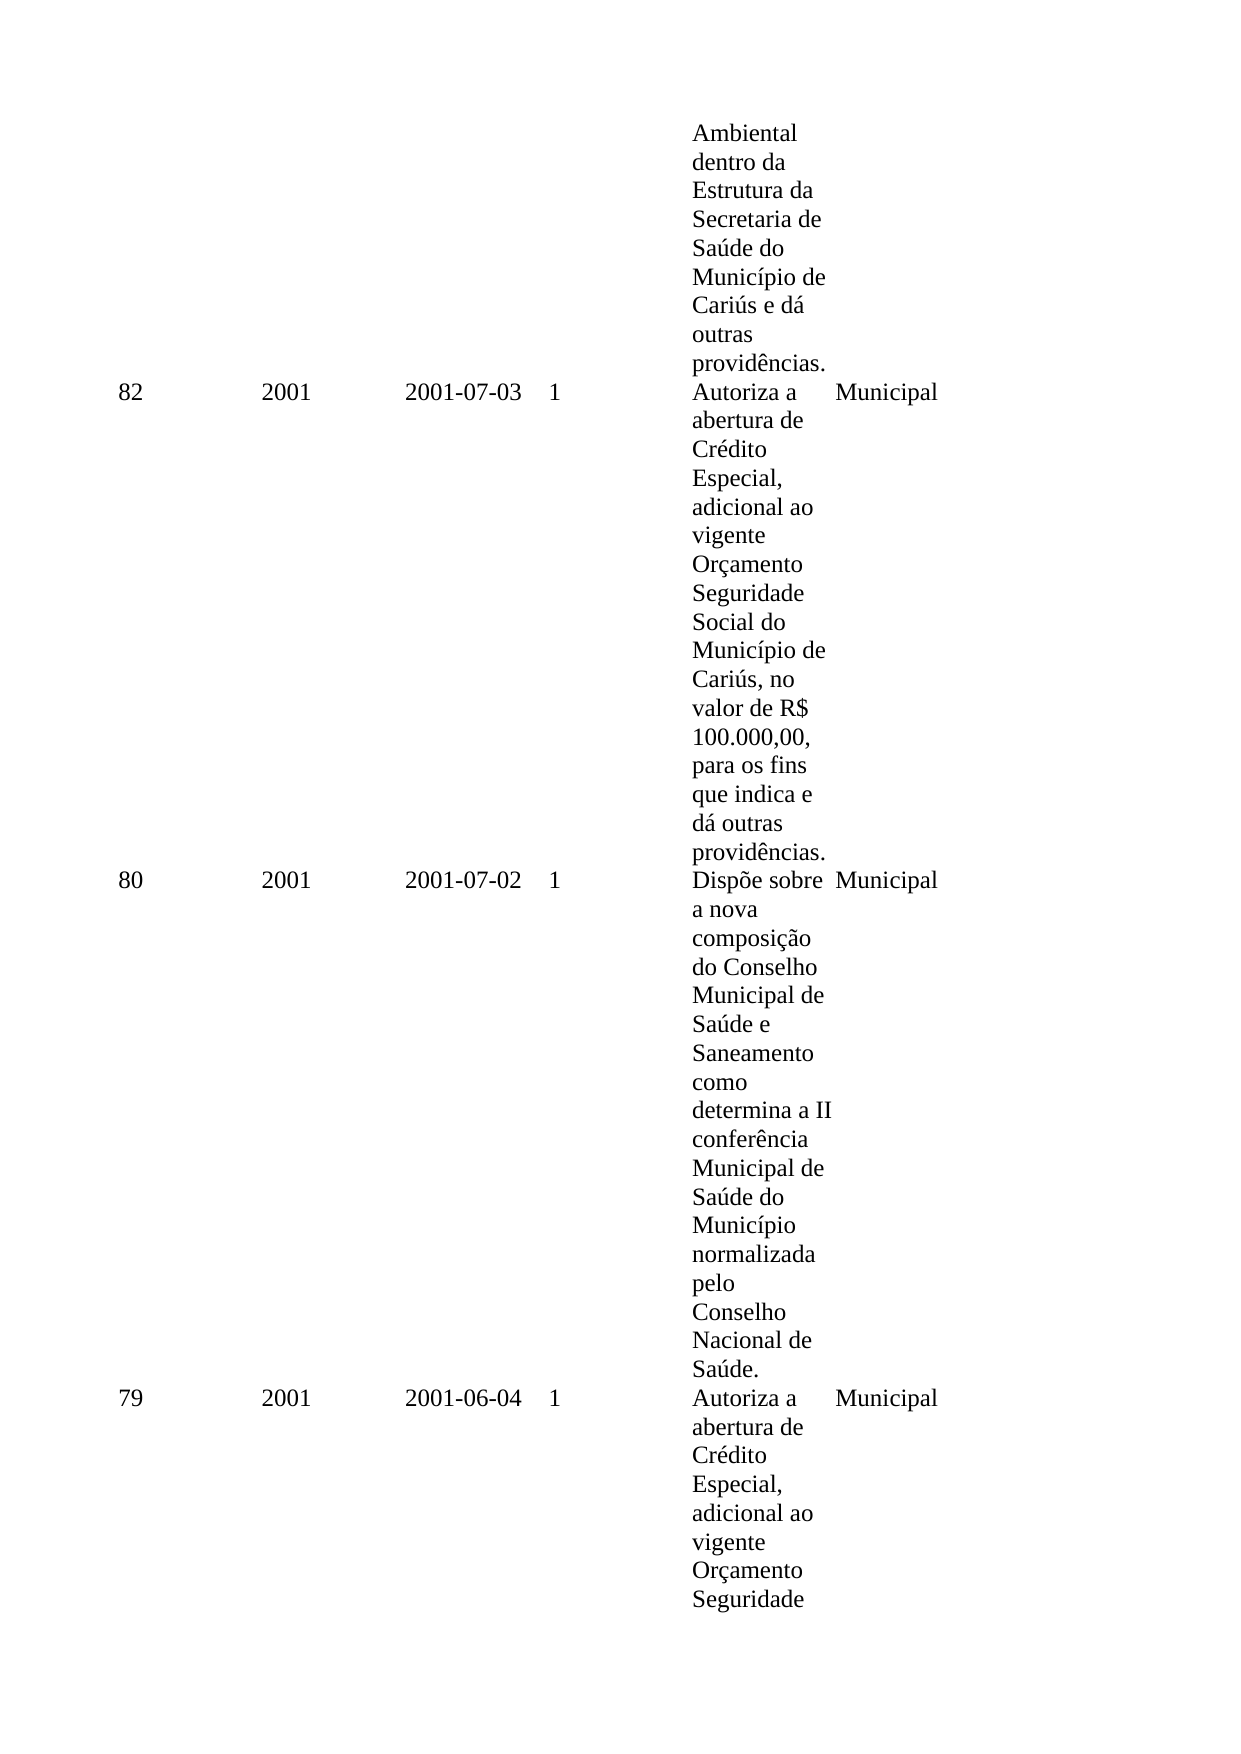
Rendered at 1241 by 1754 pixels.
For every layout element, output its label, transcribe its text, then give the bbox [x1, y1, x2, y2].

table_cell [548, 118, 692, 377]
table_cell 2001 [261, 377, 405, 866]
table_cell Dispõe sobre a nova composição do Conselho Municipal de Saúde e Saneamento como determina a II conferência Municipal de Saúde do Município normalizada pelo Conselho Nacional de Saúde. [692, 866, 835, 1383]
table_cell [118, 118, 261, 377]
table_cell Municipal [835, 377, 979, 866]
table_cell 2001 [261, 866, 405, 1383]
table_cell 2001 [261, 1383, 405, 1613]
table_cell 1 [548, 866, 692, 1383]
table_cell 82 [118, 377, 261, 866]
table_cell Ambiental dentro da Estrutura da Secretaria de Saúde do Município de Cariús e dá outras providências. [692, 118, 835, 377]
table_cell [979, 118, 1122, 377]
table_cell 80 [118, 866, 261, 1383]
table_cell 2001-07-03 [405, 377, 548, 866]
table_cell Autoriza a abertura de Crédito Especial, adicional ao vigente Orçamento Seguridade [692, 1383, 835, 1613]
table_cell Municipal [835, 1383, 979, 1613]
table_cell [405, 118, 548, 377]
table_cell [979, 377, 1122, 866]
table_cell Municipal [835, 866, 979, 1383]
table_cell [979, 1383, 1122, 1613]
table_cell Autoriza a abertura de Crédito Especial, adicional ao vigente Orçamento Seguridade Social do Município de Cariús, no valor de R$ 100.000,00, para os fins que indica e dá outras providências. [692, 377, 835, 866]
table_cell [979, 866, 1122, 1383]
table_cell 2001-06-04 [405, 1383, 548, 1613]
table_cell 1 [548, 377, 692, 866]
table_cell 2001-07-02 [405, 866, 548, 1383]
table_cell [835, 118, 979, 377]
table_cell 1 [548, 1383, 692, 1613]
table_cell [261, 118, 405, 377]
table_cell 79 [118, 1383, 261, 1613]
